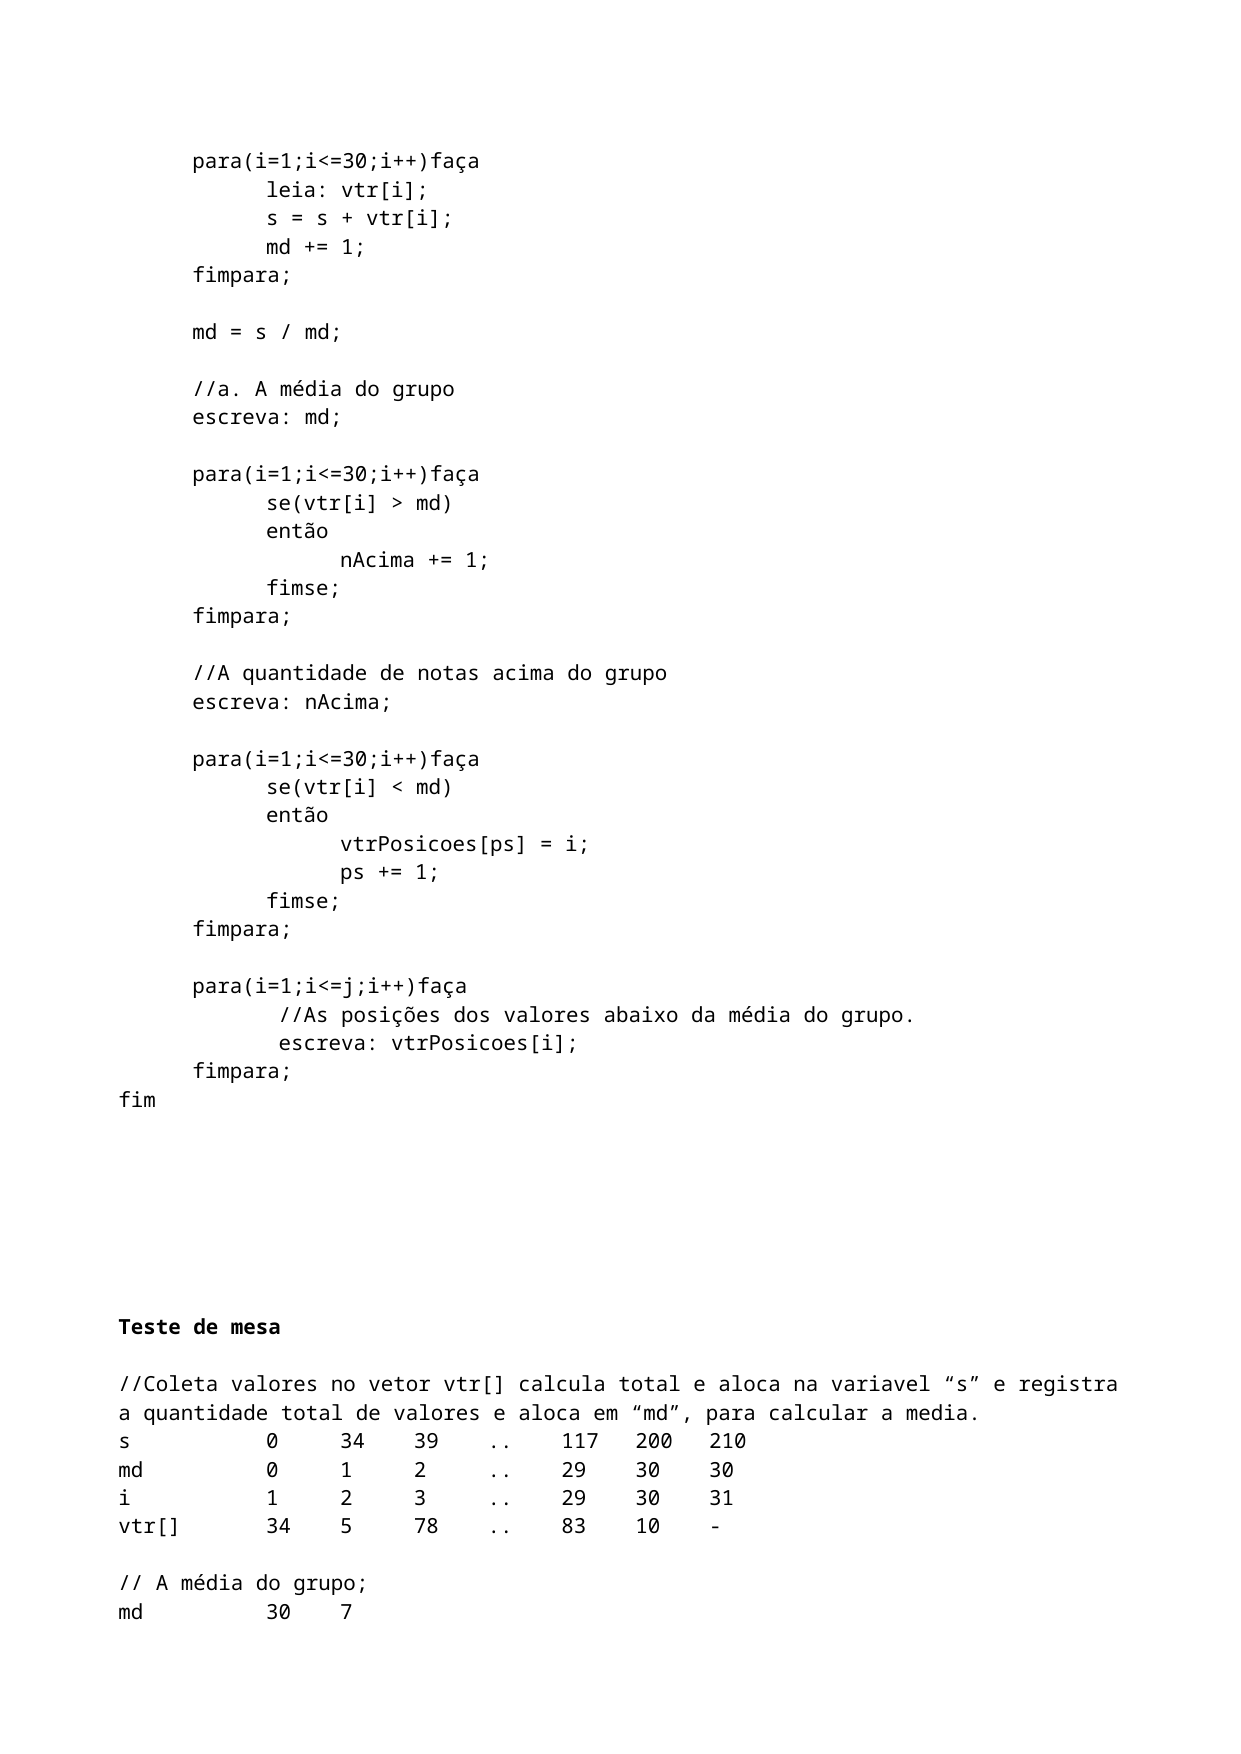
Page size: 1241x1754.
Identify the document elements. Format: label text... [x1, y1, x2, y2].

text então [118, 801, 1122, 829]
text md 30 7 [118, 1597, 1122, 1625]
text ps += 1; [118, 857, 1122, 886]
text nAcima += 1; [118, 545, 1122, 573]
text vtrPosicoes[ps] = i; [118, 829, 1122, 857]
text para(i=1;i<=30;i++)faça [118, 147, 1122, 175]
text escreva: vtrPosicoes[i]; [118, 1028, 1122, 1057]
text fimpara; [118, 260, 1122, 289]
text //A quantidade de notas acima do grupo [118, 658, 1122, 687]
text s 0 34 39 .. 117 200 210 [118, 1426, 1122, 1455]
text fimse; [118, 886, 1122, 914]
text s = s + vtr[i]; [118, 203, 1122, 232]
text //a. A média do grupo [118, 374, 1122, 402]
text md 0 1 2 .. 29 30 30 [118, 1455, 1122, 1483]
text // A média do grupo; [118, 1568, 1122, 1597]
text se(vtr[i] < md) [118, 772, 1122, 801]
text md += 1; [118, 232, 1122, 260]
text Teste de mesa [118, 1312, 1122, 1341]
text escreva: md; [118, 402, 1122, 431]
text leia: vtr[i]; [118, 175, 1122, 203]
text fimpara; [118, 914, 1122, 943]
text //As posições dos valores abaixo da média do grupo. [118, 1000, 1122, 1028]
text para(i=1;i<=30;i++)faça [118, 459, 1122, 488]
text escreva: nAcima; [118, 687, 1122, 715]
text para(i=1;i<=j;i++)faça [118, 971, 1122, 1000]
text fimpara; [118, 602, 1122, 630]
text fimpara; [118, 1057, 1122, 1085]
text //Coleta valores no vetor vtr[] calcula total e aloca na variavel “s” e registra a quantidade total de valores e aloca em “md”, para calcular a media. [118, 1369, 1122, 1426]
text fimse; [118, 573, 1122, 602]
text se(vtr[i] > md) [118, 488, 1122, 516]
text vtr[] 34 5 78 .. 83 10 - [118, 1512, 1122, 1540]
text então [118, 516, 1122, 545]
text para(i=1;i<=30;i++)faça [118, 744, 1122, 772]
text i 1 2 3 .. 29 30 31 [118, 1483, 1122, 1512]
text md = s / md; [118, 317, 1122, 346]
text fim [118, 1085, 1122, 1113]
